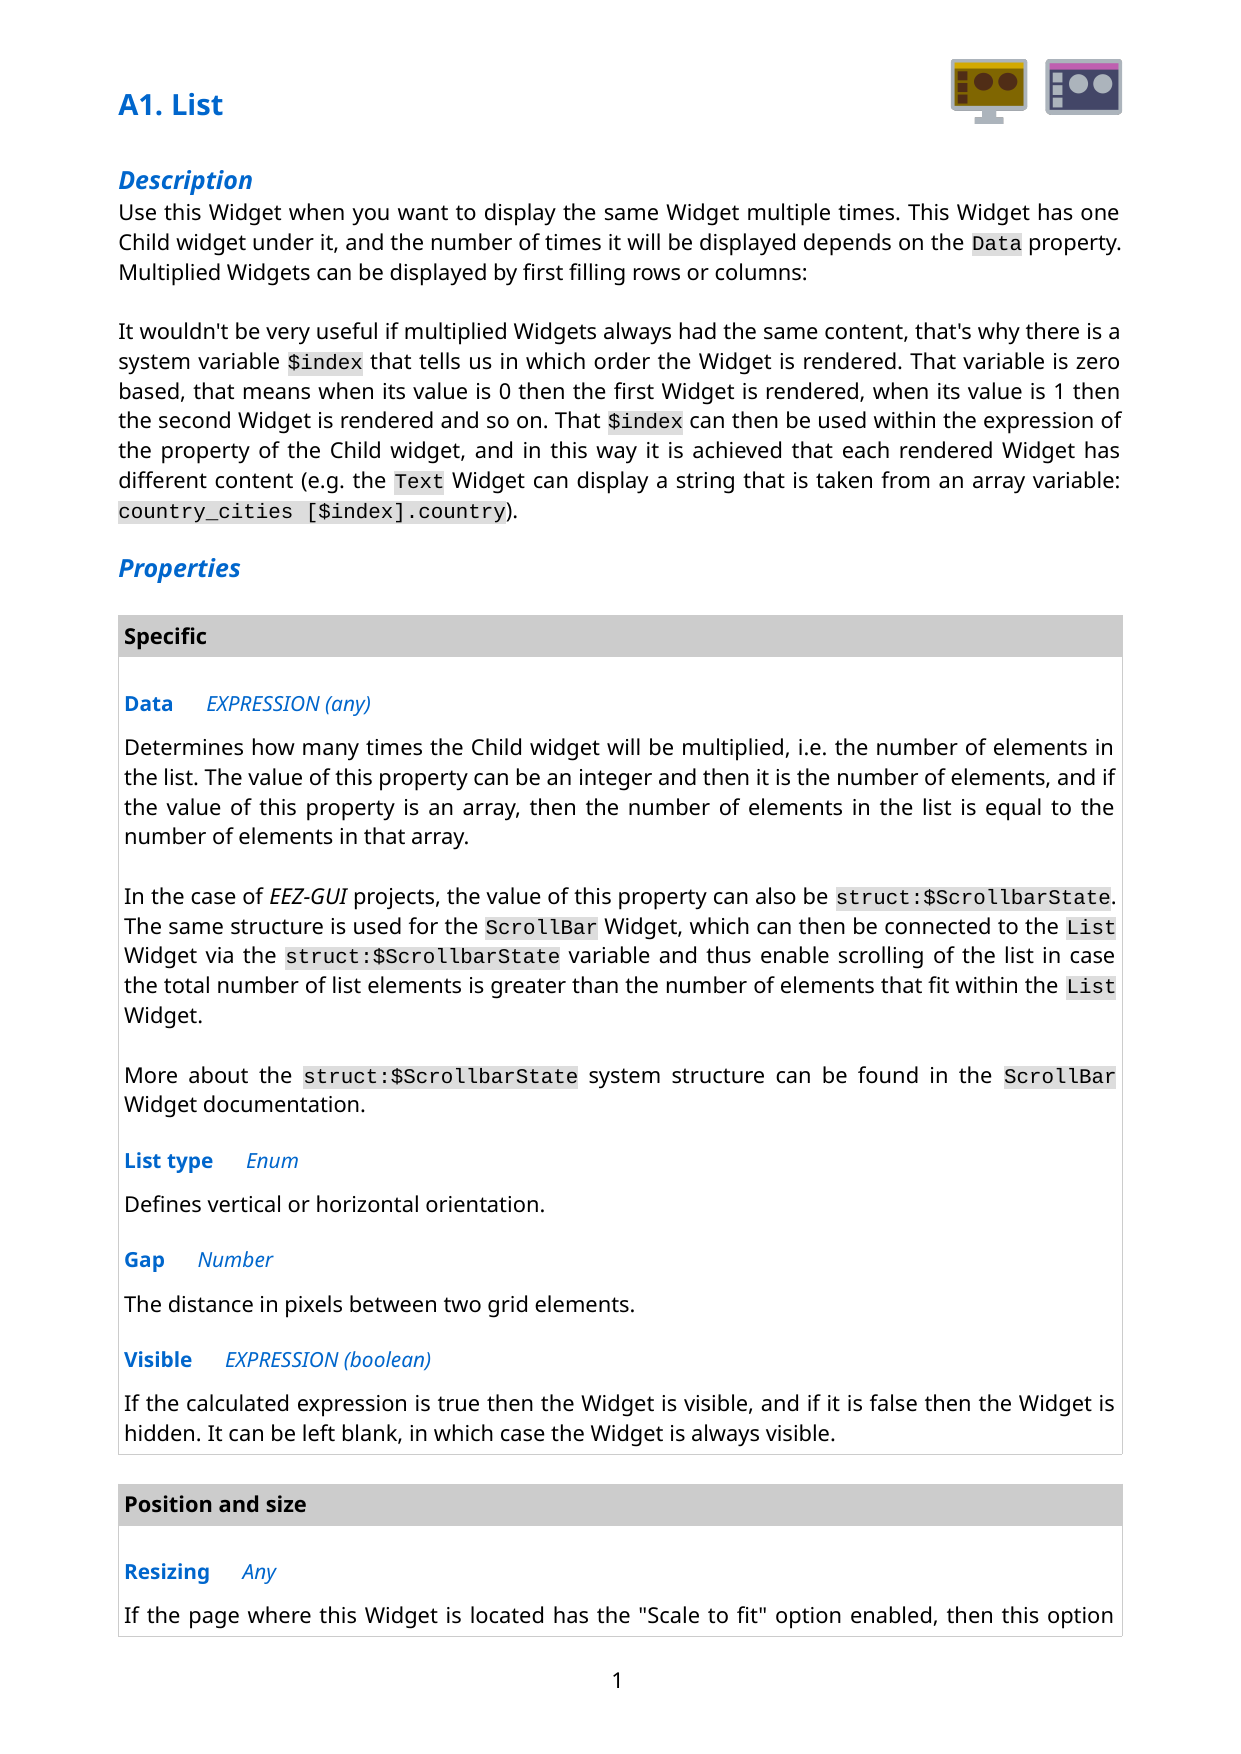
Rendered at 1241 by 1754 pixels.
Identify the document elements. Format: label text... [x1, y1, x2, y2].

picture [950, 59, 1028, 124]
table_header Specific [119, 616, 1122, 656]
table_cell Resizing Any If the page where this Widget is located has the "Scale to fit" option enabled, then this option [119, 1526, 1122, 1636]
subtitle [1028, 84, 1122, 124]
table_header Position and size [119, 1485, 1122, 1525]
subtitle Description [118, 163, 1122, 197]
subtitle Properties [118, 551, 1122, 585]
text It wouldn't be very useful if multiplied Widgets always had the same content, that's why there is a system variable $index that tells us in which order the Widget is rendered. That variable is zero based, that means when its value is 0 then the first Widget is rendered, when its value is 1 then the second Widget is rendered and so on. That $index can then be used within the expression of the property of the Child widget, and in this way it is achieved that each rendered Widget has different content (e.g. the Text Widget can display a string that is taken from an array variable: country_cities [$index].country). [118, 316, 1122, 524]
picture [1045, 59, 1123, 115]
subtitle List [118, 84, 950, 124]
text Use this Widget when you want to display the same Widget multiple times. This Widget has one Child widget under it, and the number of times it will be displayed depends on the Data property. Multiplied Widgets can be displayed by first filling rows or columns: [118, 197, 1122, 286]
table_cell Data EXPRESSION (any) Determines how many times the Child widget will be multiplied, i.e. the number of elements in the list. The value of this property can be an integer and then it is the number of elements, and if the value of this property is an array, then the number of elements in the list is equal to the number of elements in that array. In the case of EEZ-GUI projects, the value of this property can also be struct:$ScrollbarState. The same structure is used for the ScrollBar Widget, which can then be connected to the List Widget via the struct:$ScrollbarState variable and thus enable scrolling of the list in case the total number of list elements is greater than the number of elements that fit within the List Widget. More about the struct:$ScrollbarState system structure can be found in the ScrollBar Widget documentation. List type Enum Defines vertical or horizontal orientation. Gap Number The distance in pixels between two grid elements. Visible EXPRESSION (boolean) If the calculated expression is true then the Widget is visible, and if it is false then the Widget is hidden. It can be left blank, in which case the Widget is always visible. [119, 657, 1122, 1453]
